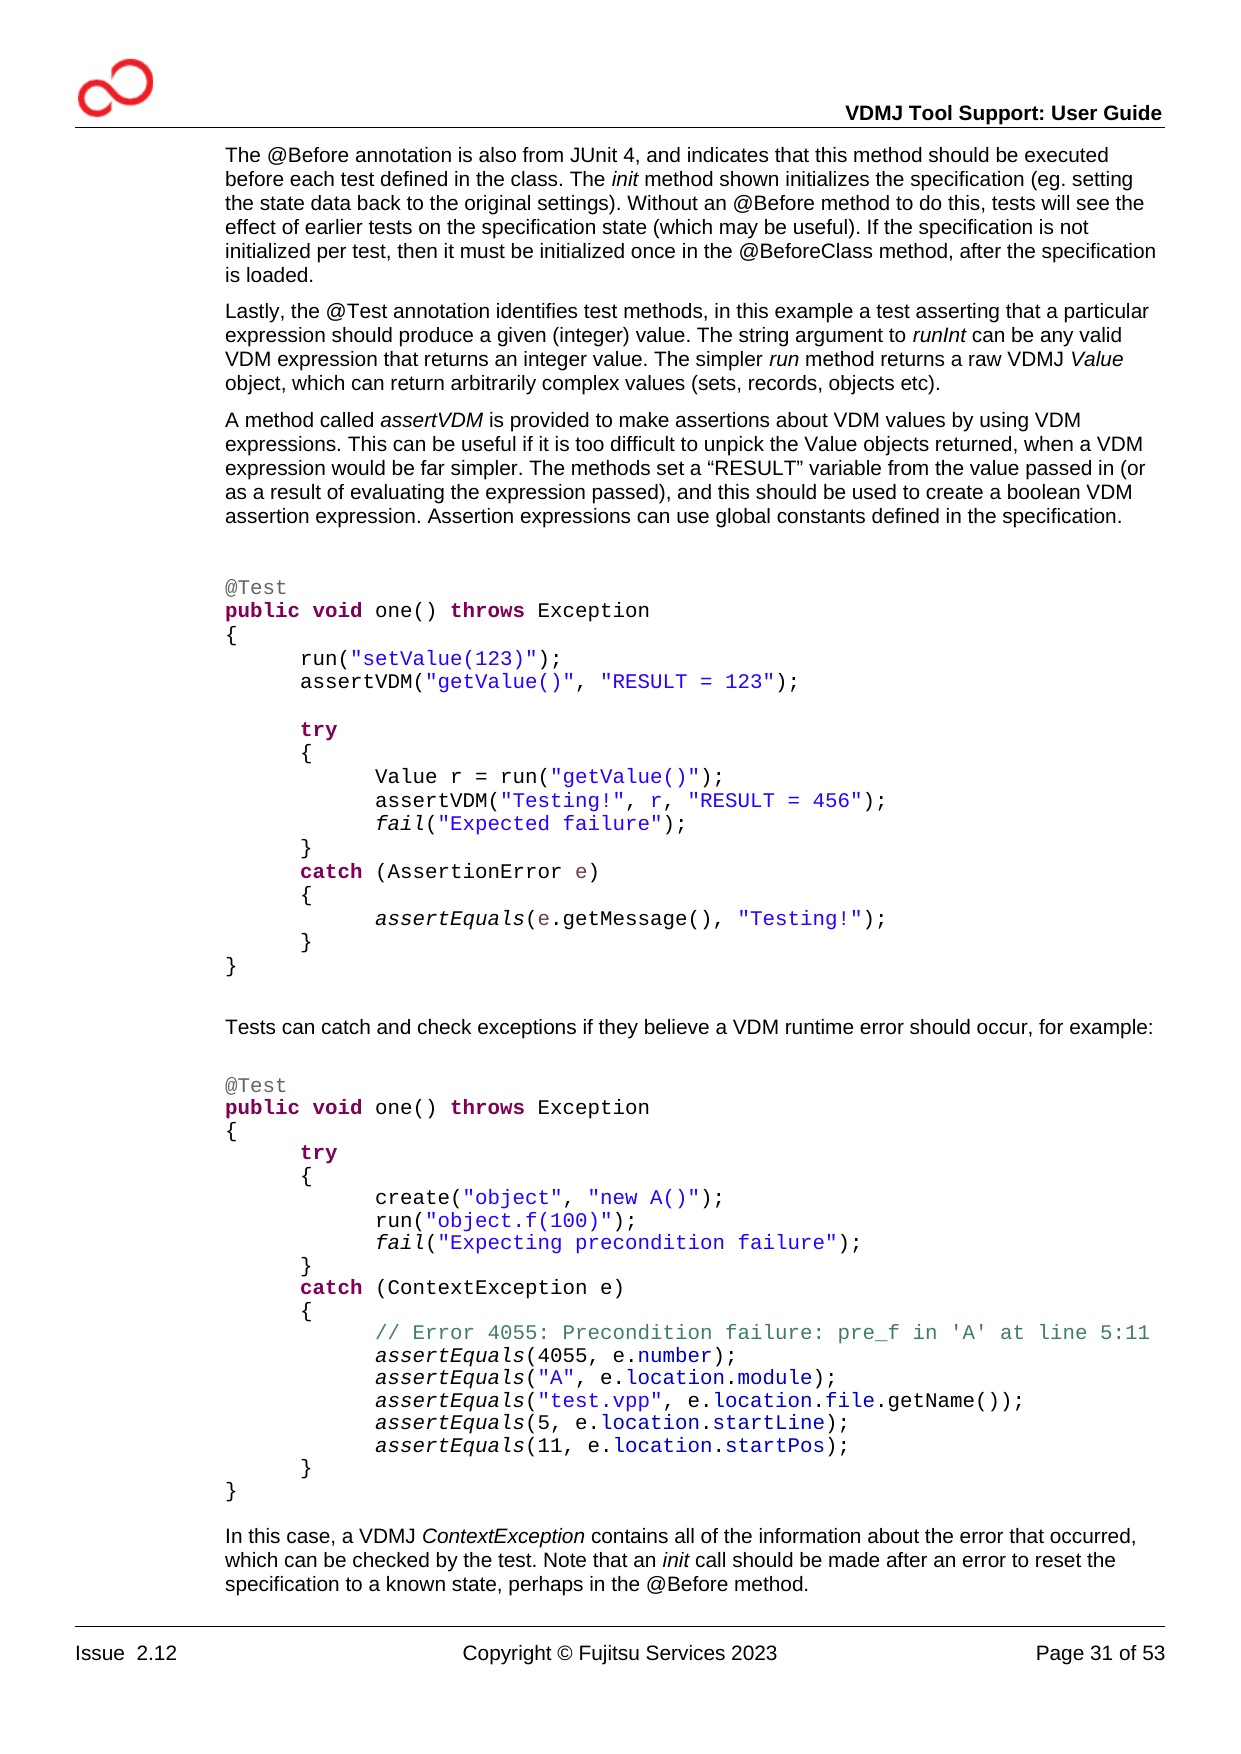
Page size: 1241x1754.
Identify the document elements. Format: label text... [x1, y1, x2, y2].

text } [225, 1254, 1165, 1277]
text fail("Expected failure"); [150, 813, 1165, 837]
text } [225, 1457, 1165, 1479]
text public void one() throws Exception [225, 1097, 1165, 1119]
text catch (ContextException e) [225, 1277, 1165, 1299]
text assertEquals(11, e.location.startPos); [225, 1434, 1165, 1457]
text // Error 4055: Precondition failure: pre_f in 'A' at line 5:11 [225, 1322, 1165, 1344]
text @Test [225, 1074, 1165, 1097]
text @Test [150, 577, 1165, 601]
text } [150, 932, 1165, 955]
text try [225, 1142, 1165, 1164]
text assertEquals("test.vpp", e.location.file.getName()); [225, 1389, 1165, 1412]
text { [225, 1164, 1165, 1187]
text run("setValue(123)"); [150, 648, 1165, 671]
text try [150, 719, 1165, 742]
text Value r = run("getValue()"); [150, 766, 1165, 790]
text catch (AssertionError e) [150, 861, 1165, 884]
text { [225, 1299, 1165, 1322]
text { [225, 1119, 1165, 1142]
text assertEquals(5, e.location.startLine); [225, 1412, 1165, 1434]
text A method called assertVDM is provided to make assertions about VDM values by using VDM expressions. This can be useful if it is too difficult to unpick the Value objects returned, when a VDM expression would be far simpler. The methods set a “RESULT” variable from the value passed in (or as a result of evaluating the expression passed), and this should be used to create a boolean VDM assertion expression. Assertion expressions can use global constants defined in the specification. [225, 408, 1165, 528]
text Lastly, the @Test annotation identifies test methods, in this example a test asserting that a particular expression should produce a given (integer) value. The string argument to runInt can be any valid VDM expression that returns an integer value. The simpler run method returns a raw VDMJ Value object, which can return arbitrarily complex values (sets, records, objects etc). [225, 300, 1165, 396]
text assertVDM("getValue()", "RESULT = 123"); [150, 671, 1165, 695]
text { [150, 742, 1165, 766]
text } [150, 837, 1165, 861]
text Tests can catch and check exceptions if they believe a VDM runtime error should occur, for example: [225, 1015, 1165, 1039]
text assertEquals(e.getMessage(), "Testing!"); [150, 908, 1165, 932]
text { [150, 624, 1165, 648]
text assertEquals(4055, e.number); [225, 1344, 1165, 1367]
text The @Before annotation is also from JUnit 4, and indicates that this method should be executed before each test defined in the class. The init method shown initializes the specification (eg. setting the state data back to the original settings). Without an @Before method to do this, tests will see the effect of earlier tests on the specification state (which may be useful). If the specification is not initialized per test, then it must be initialized once in the @BeforeClass method, after the specification is loaded. [225, 143, 1165, 287]
text run("object.f(100)"); [225, 1209, 1165, 1232]
picture [78, 52, 153, 127]
text { [150, 884, 1165, 908]
text assertEquals("A", e.location.module); [225, 1367, 1165, 1389]
text assertVDM("Testing!", r, "RESULT = 456"); [150, 790, 1165, 813]
text In this case, a VDMJ ContextException contains all of the information about the error that occurred, which can be checked by the test. Note that an init call should be made after an error to reset the specification to a known state, perhaps in the @Before method. [225, 1524, 1165, 1596]
text public void one() throws Exception [150, 601, 1165, 624]
text fail("Expecting precondition failure"); [225, 1232, 1165, 1254]
text } [225, 1479, 1165, 1502]
text create("object", "new A()"); [225, 1187, 1165, 1209]
text } [150, 955, 1165, 979]
